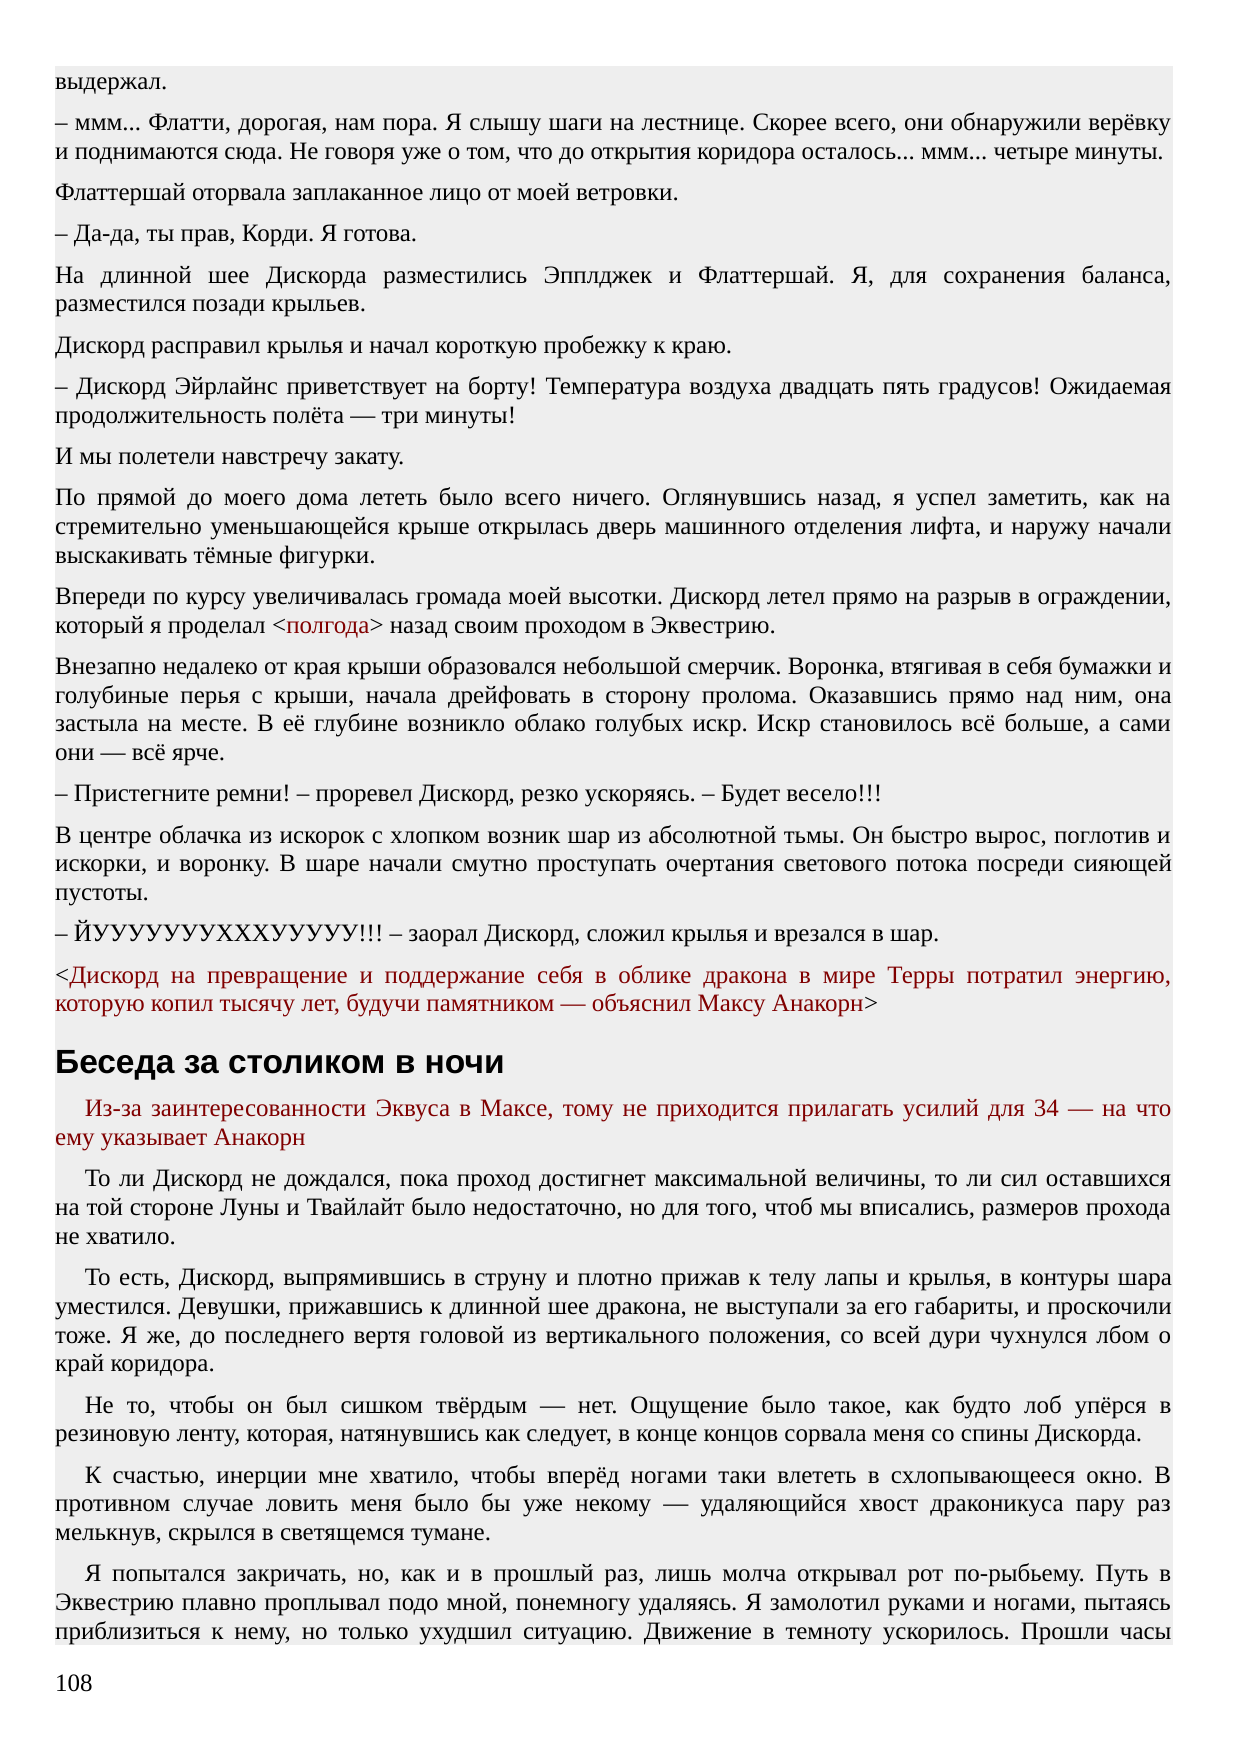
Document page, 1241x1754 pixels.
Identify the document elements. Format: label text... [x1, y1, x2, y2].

text То есть, Дискорд, выпрямившись в струну и плотно прижав к телу лапы и крылья, в контуры шара уместился. Девушки, прижавшись к длинной шее дракона, не выступали за его габариты, и проскочили тоже. Я же, до последнего вертя головой из вертикального положения, со всей дури чухнулся лбом о край коридора. [55, 1262, 1173, 1377]
text На длинной шее Дискорда разместились Эпплджек и Флаттершай. Я, для сохранения баланса, разместился позади крыльев. [55, 260, 1173, 317]
text К счастью, инерции мне хватило, чтобы вперёд ногами таки влететь в схлопывающееся окно. В противном случае ловить меня было бы уже некому — удаляющийся хвост драконикуса пару раз мелькнув, скрылся в светящемся тумане. [55, 1460, 1173, 1546]
text По прямой до моего дома лететь было всего ничего. Оглянувшись назад, я успел заметить, как на стремительно уменьшающейся крыше открылась дверь машинного отделения лифта, и наружу начали выскакивать тёмные фигурки. [55, 482, 1173, 568]
text – ЙУУУУУУУХХХУУУУУ!!! – заорал Дискорд, сложил крылья и врезался в шар. [55, 918, 1173, 947]
text – ммм... Флатти, дорогая, нам пора. Я слышу шаги на лестнице. Скорее всего, они обнаружили верёвку и поднимаются сюда. Не говоря уже о том, что до открытия коридора осталось... ммм... четыре минуты. [55, 107, 1173, 165]
text И мы полетели навстречу закату. [55, 441, 1173, 470]
text Я попытался закричать, но, как и в прошлый раз, лишь молча открывал рот по-рыбьему. Путь в Эквестрию плавно проплывал подо мной, понемногу удаляясь. Я замолотил руками и ногами, пытаясь приблизиться к нему, но только ухудшил ситуацию. Движение в темноту ускорилось. Прошли часы [55, 1558, 1173, 1645]
text – Дискорд Эйрлайнс приветствует на борту! Температура воздуха двадцать пять градусов! Ожидаемая продолжительность полёта — три минуты! [55, 371, 1173, 428]
text – Да-да, ты прав, Корди. Я готова. [55, 218, 1173, 247]
text В центре облачка из искорок с хлопком возник шар из абсолютной тьмы. Он быстро вырос, поглотив и искорки, и воронку. В шаре начали смутно проступать очертания светового потока посреди сияющей пустоты. [55, 820, 1173, 906]
text Не то, чтобы он был сишком твёрдым — нет. Ощущение было такое, как будто лоб упёрся в резиновую ленту, которая, натянувшись как следует, в конце концов сорвала меня со спины Дискорда. [55, 1390, 1173, 1447]
text То ли Дискорд не дождался, пока проход достигнет максимальной величины, то ли сил оставшихся на той стороне Луны и Твайлайт было недостаточно, но для того, чтоб мы вписались, размеров прохода не хватило. [55, 1163, 1173, 1250]
text Дискорд расправил крылья и начал короткую пробежку к краю. [55, 330, 1173, 358]
text – Пристегните ремни! – проревел Дискорд, резко ускоряясь. – Будет весело!!! [55, 778, 1173, 807]
text Впереди по курсу увеличивалась громада моей высотки. Дискорд летел прямо на разрыв в ограждении, который я проделал <полгода> назад своим проходом в Эквестрию. [55, 581, 1173, 638]
text Из-за заинтересованности Эквуса в Максе, тому не приходится прилагать усилий для 34 — на что ему указывает Анакорн [55, 1093, 1173, 1151]
text выдержал. [55, 66, 1173, 95]
text <Дискорд на превращение и поддержание себя в облике дракона в мире Терры потратил энергию, которую копил тысячу лет, будучи памятником — объяснил Максу Анакорн> [55, 960, 1173, 1017]
text Флаттершай оторвала заплаканное лицо от моей ветровки. [55, 177, 1173, 206]
text Внезапно недалеко от края крыши образовался небольшой смерчик. Воронка, втягивая в себя бумажки и голубиные перья с крыши, начала дрейфовать в сторону пролома. Оказавшись прямо над ним, она застыла на месте. В её глубине возникло облако голубых искр. Искр становилось всё больше, а сами они — всё ярче. [55, 651, 1173, 766]
subtitle Беседа за столиком в ночи [55, 1042, 1173, 1081]
